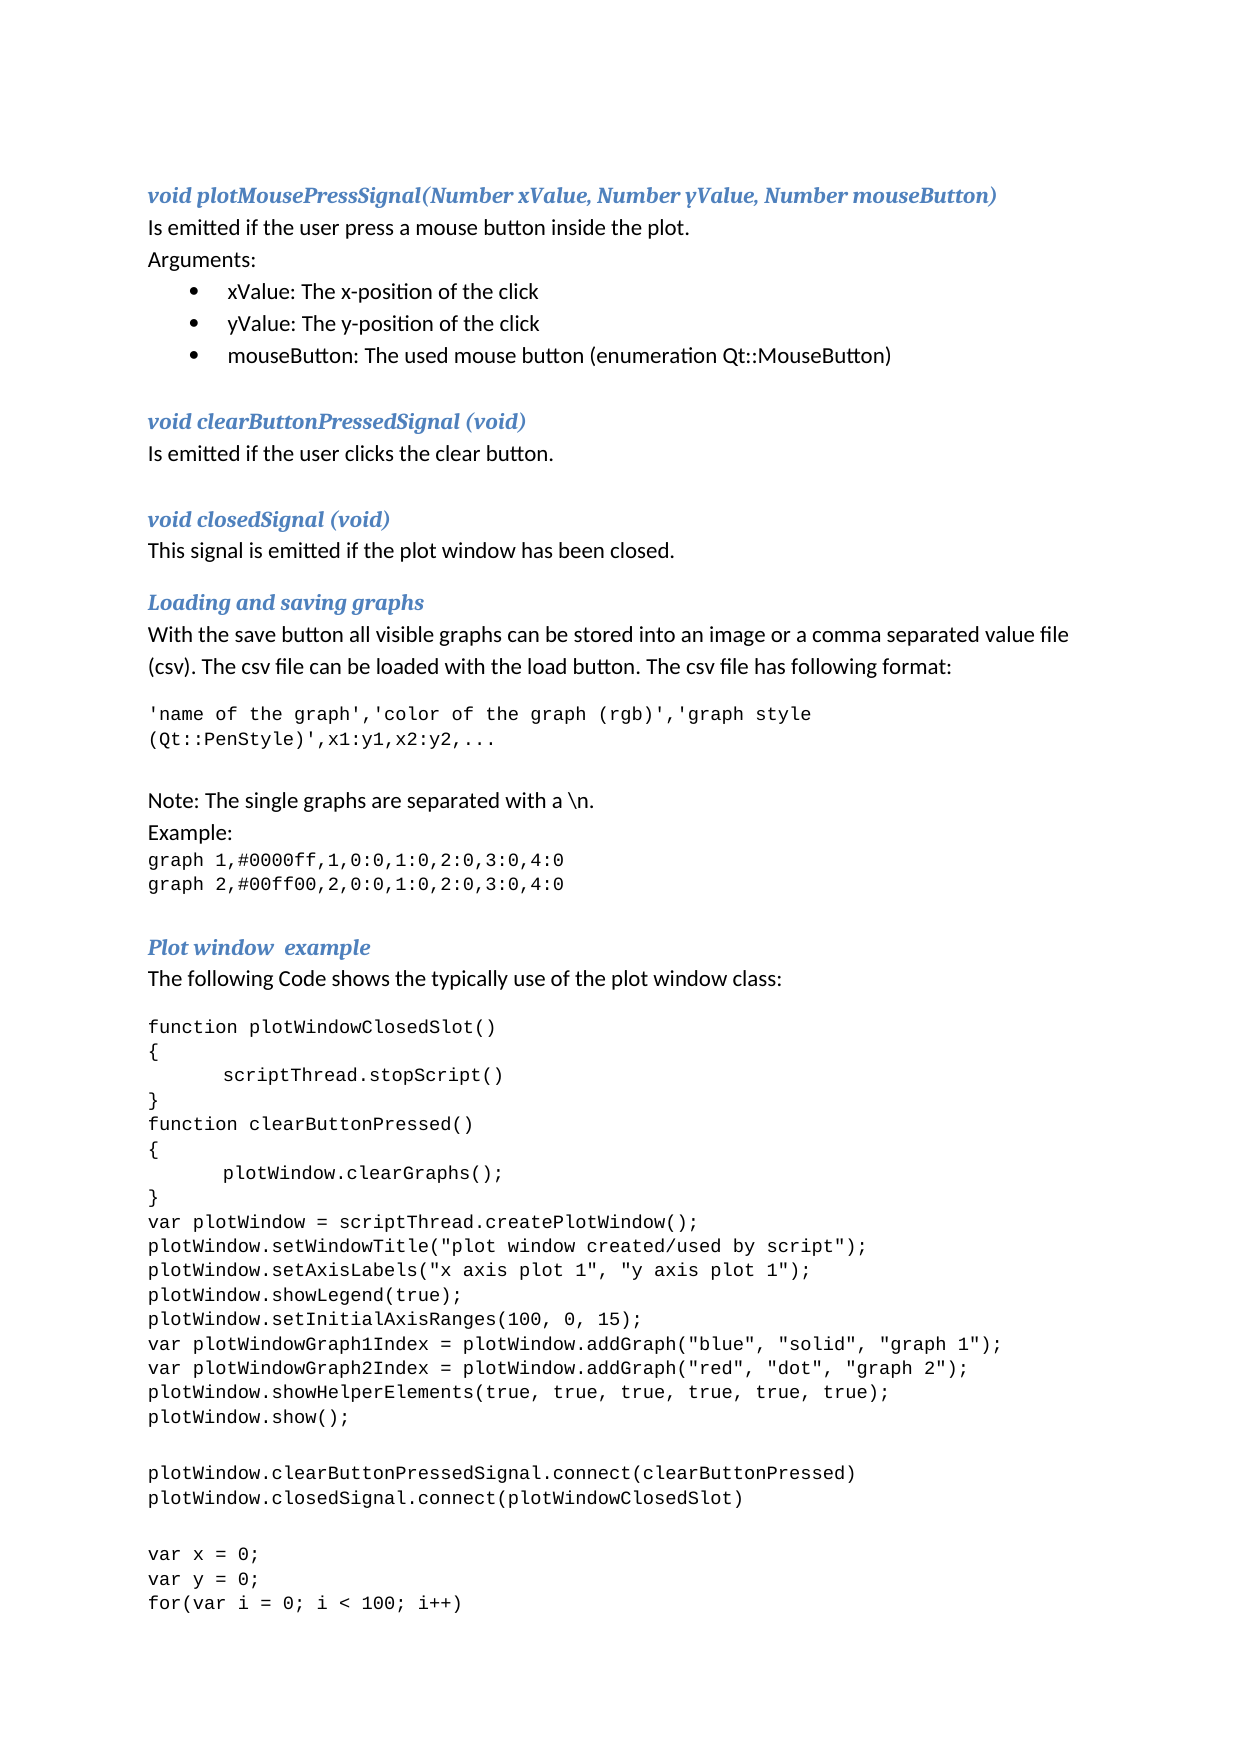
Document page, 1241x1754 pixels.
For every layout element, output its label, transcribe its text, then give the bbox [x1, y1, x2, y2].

text plotWindow.setWindowTitle("plot window created/used by script"); [148, 1237, 1093, 1258]
text plotWindow.clearButtonPressedSignal.connect(clearButtonPressed) [148, 1464, 1093, 1485]
text The following Code shows the typically use of the plot window class: [148, 964, 1093, 992]
text } [148, 1091, 1093, 1112]
subtitle void plotMousePressSignal(Number xValue, Number yValue, Number mouseButton) [148, 183, 1093, 209]
subtitle void clearButtonPressedSignal (void) [148, 409, 1093, 435]
text } [148, 1188, 1093, 1209]
text scriptThread.stopScript() [148, 1066, 1093, 1087]
text { [148, 1139, 1093, 1161]
text plotWindow.closedSignal.connect(plotWindowClosedSlot) [148, 1488, 1093, 1510]
text This signal is emitted if the plot window has been closed. [148, 537, 1093, 565]
text Note: The single graphs are separated with a \n. [148, 786, 1093, 814]
text graph 2,#00ff00,2,0:0,1:0,2:0,3:0,4:0 [148, 875, 1093, 896]
subtitle Loading and saving graphs [148, 590, 1093, 616]
text Arguments: [148, 245, 1093, 273]
text var plotWindowGraph1Index = plotWindow.addGraph("blue", "solid", "graph 1"); [148, 1334, 1093, 1356]
text plotWindow.showLegend(true); [148, 1286, 1093, 1307]
list mouseButton: The used mouse button (enumeration Qt::MouseButton) [190, 342, 1093, 370]
text plotWindow.setInitialAxisRanges(100, 0, 15); [148, 1310, 1093, 1331]
text var plotWindow = scriptThread.createPlotWindow(); [148, 1212, 1093, 1234]
text Example: [148, 818, 1093, 846]
text for(var i = 0; i < 100; i++) [148, 1594, 1093, 1615]
list xValue: The x-position of the click [190, 277, 1093, 305]
list yValue: The y-position of the click [190, 309, 1093, 337]
text function clearButtonPressed() [148, 1115, 1093, 1136]
text With the save button all visible graphs can be stored into an image or a comma separated value file (csv). The csv file can be loaded with the load button. The csv file has following format: [148, 620, 1093, 680]
text plotWindow.setAxisLabels("x axis plot 1", "y axis plot 1"); [148, 1261, 1093, 1282]
text plotWindow.show(); [148, 1407, 1093, 1429]
text var y = 0; [148, 1569, 1093, 1591]
text var x = 0; [148, 1545, 1093, 1566]
text { [148, 1042, 1093, 1063]
text plotWindow.showHelperElements(true, true, true, true, true, true); [148, 1383, 1093, 1404]
text graph 1,#0000ff,1,0:0,1:0,2:0,3:0,4:0 [148, 850, 1093, 872]
text function plotWindowClosedSlot() [148, 1017, 1093, 1039]
text Is emitted if the user press a mouse button inside the plot. [148, 213, 1093, 241]
text 'name of the graph','color of the graph (rgb)','graph style (Qt::PenStyle)',x1:y1,x2:y2,... [148, 705, 1093, 751]
subtitle void closedSignal (void) [148, 506, 1093, 533]
subtitle Plot window example [148, 934, 1093, 961]
text var plotWindowGraph2Index = plotWindow.addGraph("red", "dot", "graph 2"); [148, 1359, 1093, 1380]
text Is emitted if the user clicks the clear button. [148, 439, 1093, 467]
text plotWindow.clearGraphs(); [148, 1164, 1093, 1185]
